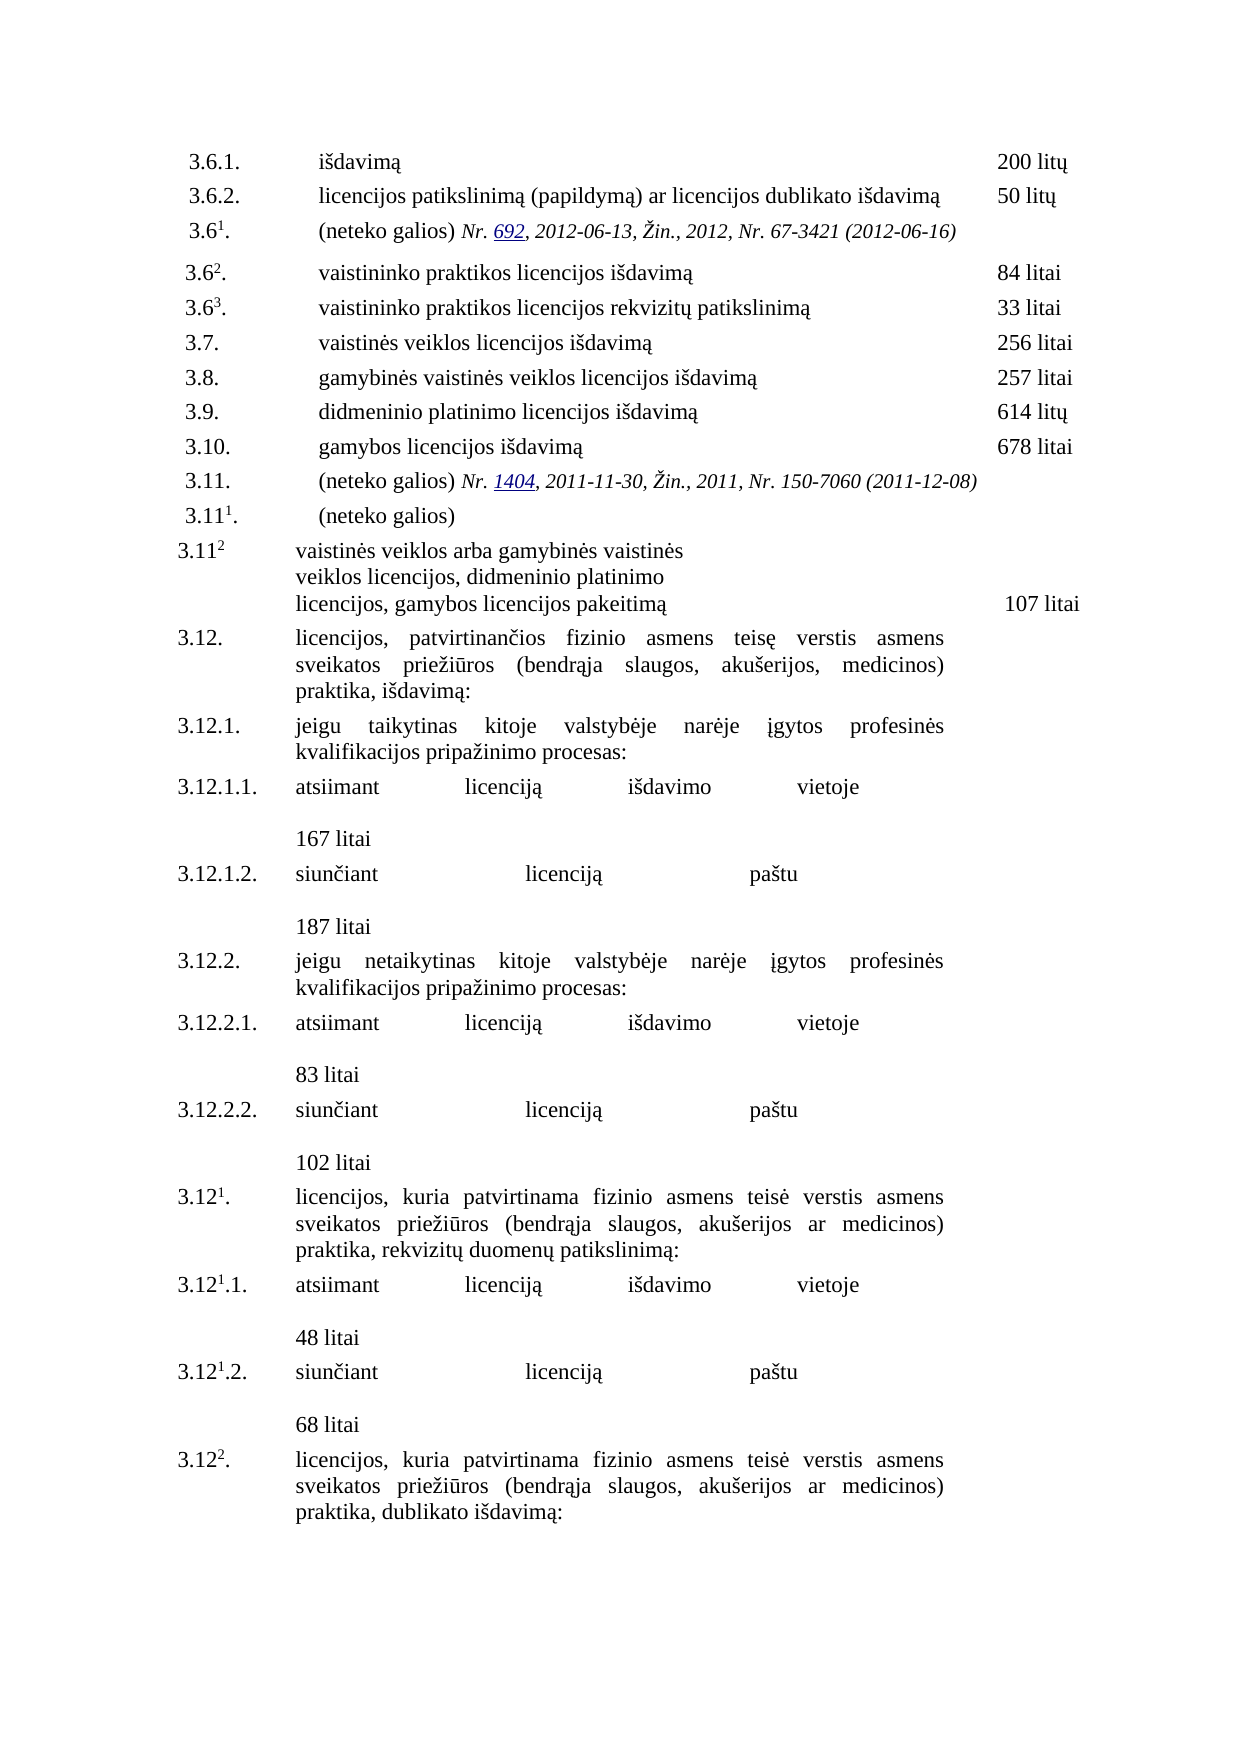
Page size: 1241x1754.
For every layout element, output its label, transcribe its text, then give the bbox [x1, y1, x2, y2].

text veiklos licencijos, didmeninio platinimo [177, 563, 1122, 590]
table_cell 257 litai [986, 364, 1148, 398]
table_cell vaistininko praktikos licencijos rekvizitų patikslinimą [307, 294, 986, 329]
table_cell (neteko galios) Nr. 1404, 2011-11-30, Žin., 2011, Nr. 150-7060 (2011-12-08) [307, 468, 986, 502]
table_cell [986, 502, 1148, 537]
text licencijos, gamybos licencijos pakeitimą 107 litai [177, 590, 1122, 616]
text 3.112 vaistinės veiklos arba gamybinės vaistinės [177, 537, 1133, 563]
text 3.121.1. atsiimant licenciją išdavimo vietoje 48 litai [177, 1271, 945, 1350]
table_cell 3.111. [174, 502, 307, 537]
table_cell (neteko galios) [307, 502, 986, 537]
table_cell 3.8. [174, 364, 307, 398]
table_cell 678 litai [986, 433, 1148, 468]
table_cell 33 litai [986, 294, 1148, 329]
table_cell gamybinės vaistinės veiklos licencijos išdavimą [307, 364, 986, 398]
table_cell 50 litų [986, 183, 1148, 217]
table_cell 84 litai [986, 260, 1148, 294]
text 3.12. licencijos, patvirtinančios fizinio asmens teisę verstis asmens sveikatos priežiūros (bendrąja slaugos, akušerijos, medicinos) praktika, išdavimą: [177, 624, 945, 703]
text 3.121. licencijos, kuria patvirtinama fizinio asmens teisė verstis asmens sveikatos priežiūros (bendrąja slaugos, akušerijos ar medicinos) praktika, rekvizitų duomenų patikslinimą: [177, 1183, 945, 1262]
text 3.122. licencijos, kuria patvirtinama fizinio asmens teisė verstis asmens sveikatos priežiūros (bendrąja slaugos, akušerijos ar medicinos) praktika, dublikato išdavimą: [177, 1446, 945, 1525]
table_cell 614 litų [986, 398, 1148, 433]
table_cell 3.10. [174, 433, 307, 468]
table_cell 3.9. [174, 398, 307, 433]
table_cell 3.61. [177, 217, 307, 259]
table_cell [986, 217, 1148, 259]
table_cell vaistininko praktikos licencijos išdavimą [307, 260, 986, 294]
text 3.12.2.2. siunčiant licenciją paštu 102 litai [177, 1096, 945, 1175]
text 3.12.2. jeigu netaikytinas kitoje valstybėje narėje įgytos profesinės kvalifikacijos pripažinimo procesas: [177, 948, 945, 1000]
table_cell 3.62. [174, 260, 307, 294]
table_cell gamybos licencijos išdavimą [307, 433, 986, 468]
text 3.12.1. jeigu taikytinas kitoje valstybėje narėje įgytos profesinės kvalifikacijos pripažinimo procesas: [177, 712, 945, 764]
table_cell 3.7. [174, 329, 307, 363]
table_cell 3.11. [174, 468, 307, 502]
table_cell 3.63. [174, 294, 307, 329]
text 3.121.2. siunčiant licenciją paštu 68 litai [177, 1358, 945, 1437]
text 3.12.2.1. atsiimant licenciją išdavimo vietoje 83 litai [177, 1009, 945, 1088]
table_cell didmeninio platinimo licencijos išdavimą [307, 398, 986, 433]
table_cell vaistinės veiklos licencijos išdavimą [307, 329, 986, 363]
text 3.12.1.1. atsiimant licenciją išdavimo vietoje 167 litai [177, 773, 945, 852]
table_cell licencijos patikslinimą (papildymą) ar licencijos dublikato išdavimą [307, 183, 986, 217]
table_cell [986, 468, 1148, 502]
table_cell 3.6.1. [177, 148, 307, 182]
table_cell 256 litai [986, 329, 1148, 363]
text 3.12.1.2. siunčiant licenciją paštu 187 litai [177, 860, 945, 939]
table_cell išdavimą [307, 148, 986, 182]
table_cell 3.6.2. [177, 183, 307, 217]
table_cell 200 litų [986, 148, 1148, 182]
table_cell (neteko galios) Nr. 692, 2012-06-13, Žin., 2012, Nr. 67-3421 (2012-06-16) [307, 217, 986, 259]
